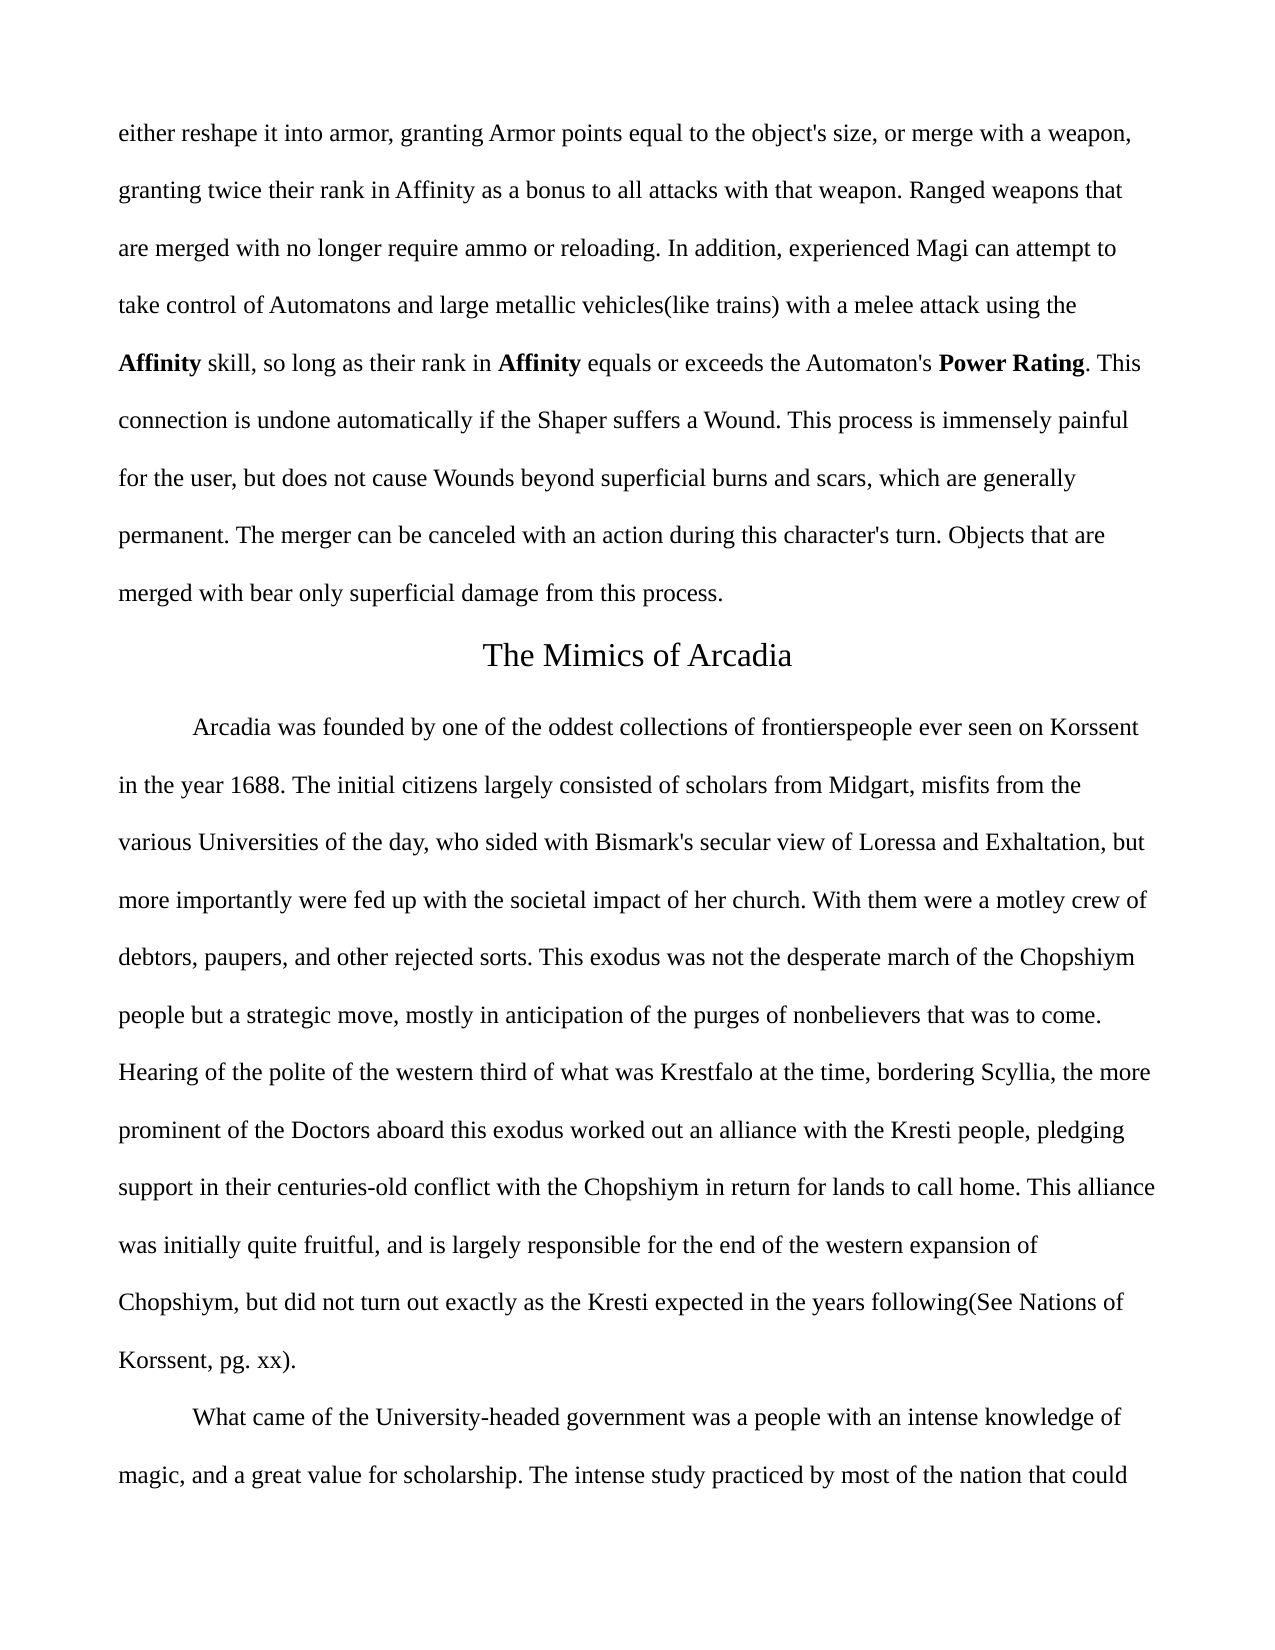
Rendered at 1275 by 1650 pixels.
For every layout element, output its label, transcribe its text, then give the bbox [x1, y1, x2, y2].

text either reshape it into armor, granting Armor points equal to the object's size, or merge with a weapon, granting twice their rank in Affinity as a bonus to all attacks with that weapon. Ranged weapons that are merged with no longer require ammo or reloading. In addition, experienced Magi can attempt to take control of Automatons and large metallic vehicles(like trains) with a melee attack using the Affinity skill, so long as their rank in Affinity equals or exceeds the Automaton's Power Rating. This connection is undone automatically if the Shaper suffers a Wound. This process is immensely painful for the user, but does not cause Wounds beyond superficial burns and scars, which are generally permanent. The merger can be canceled with an action during this character's turn. Objects that are merged with bear only superficial damage from this process. [118, 118, 1157, 607]
text Arcadia was founded by one of the oddest collections of frontierspeople ever seen on Korssent in the year 1688. The initial citizens largely consisted of scholars from Midgart, misfits from the various Universities of the day, who sided with Bismark's secular view of Loressa and Exhaltation, but more importantly were fed up with the societal impact of her church. With them were a motley crew of debtors, paupers, and other rejected sorts. This exodus was not the desperate march of the Chopshiym people but a strategic move, mostly in anticipation of the purges of nonbelievers that was to come. Hearing of the polite of the western third of what was Krestfalo at the time, bordering Scyllia, the more prominent of the Doctors aboard this exodus worked out an alliance with the Kresti people, pledging support in their centuries-old conflict with the Chopshiym in return for lands to call home. This alliance was initially quite fruitful, and is largely responsible for the end of the western expansion of Chopshiym, but did not turn out exactly as the Kresti expected in the years following(See Nations of Korssent, pg. xx). [118, 712, 1157, 1373]
text What came of the University-headed government was a people with an intense knowledge of magic, and a great value for scholarship. The intense study practiced by most of the nation that could [118, 1402, 1157, 1488]
text The Mimics of Arcadia [118, 636, 1157, 674]
